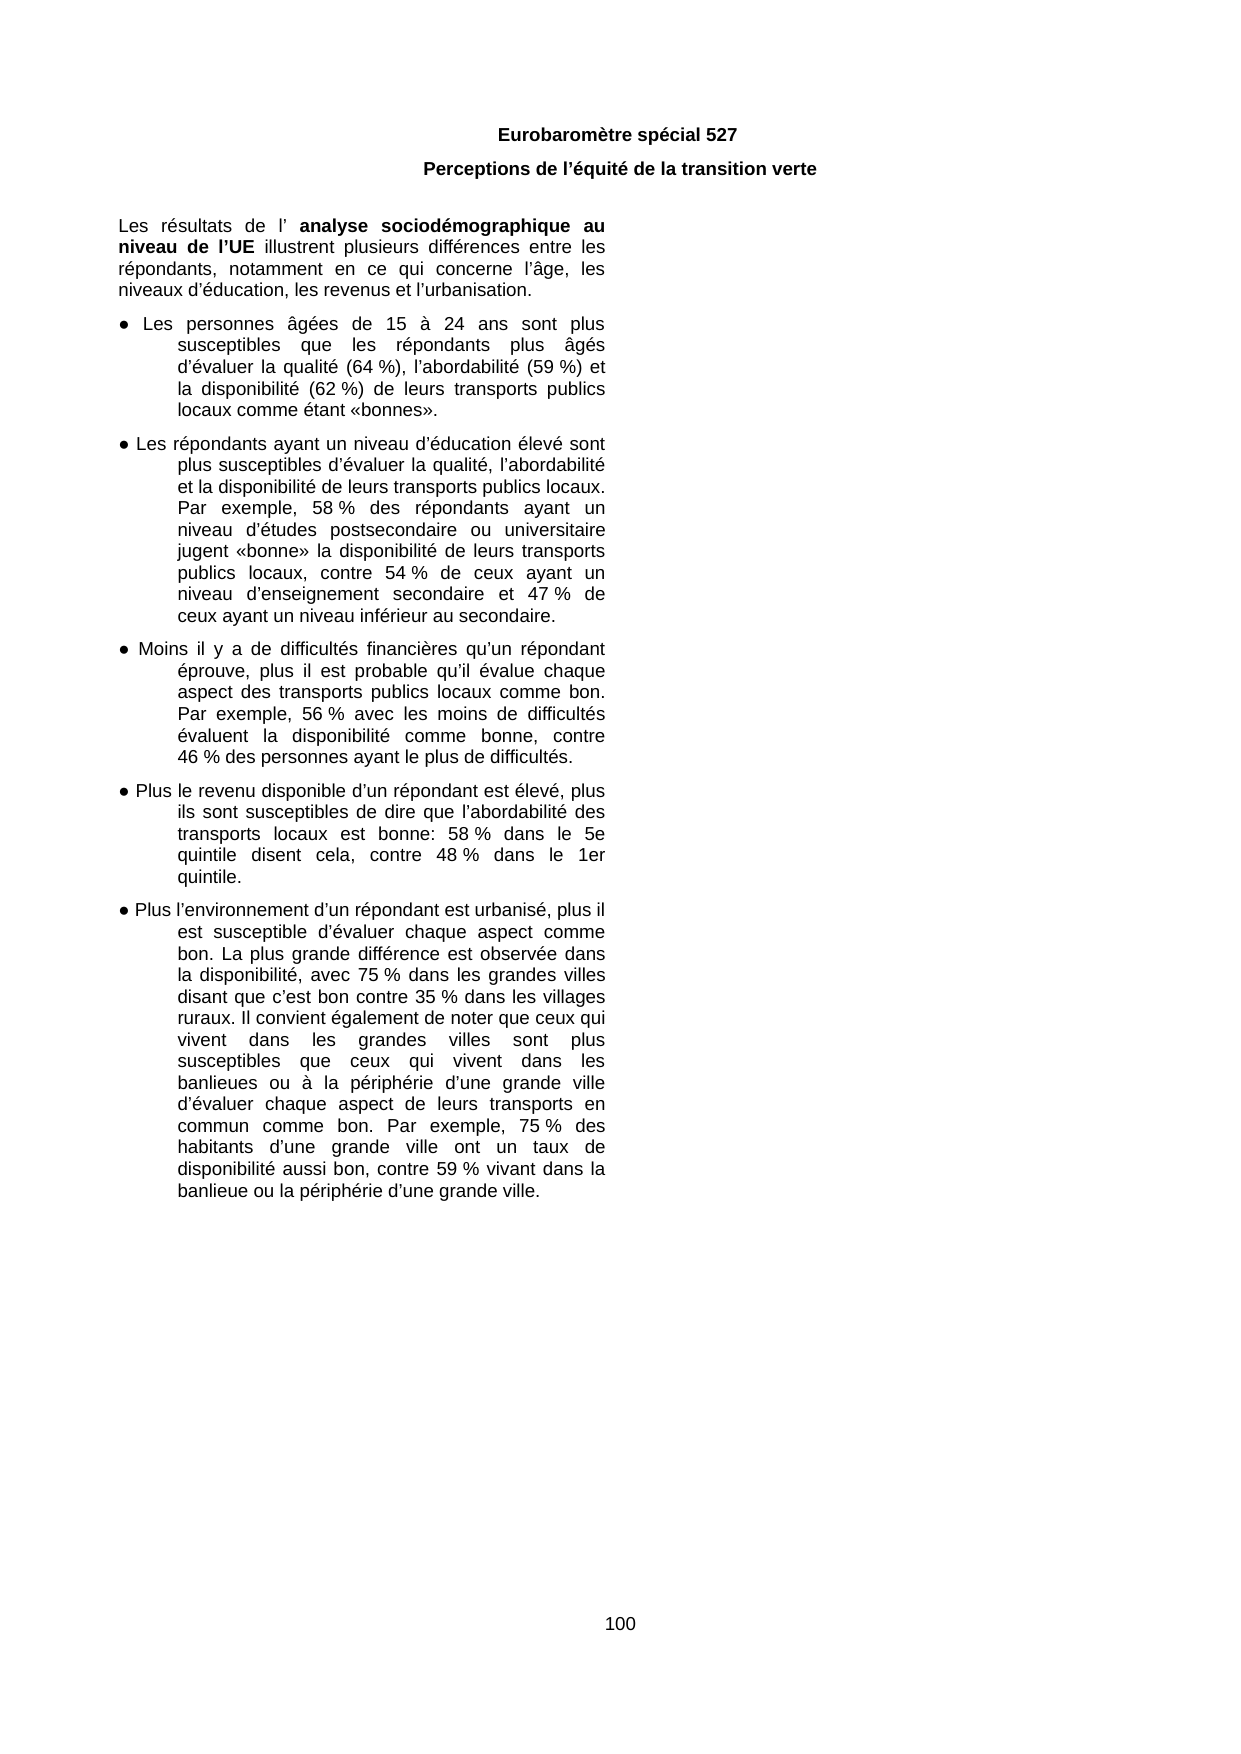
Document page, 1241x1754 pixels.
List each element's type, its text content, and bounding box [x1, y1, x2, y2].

text ● Plus l’environnement d’un répondant est urbanisé, plus il est susceptible d’évaluer chaque aspect comme bon. La plus grande différence est observée dans la disponibilité, avec 75 % dans les grandes villes disant que c’est bon contre 35 % dans les villages ruraux. Il convient également de noter que ceux qui vivent dans les grandes villes sont plus susceptibles que ceux qui vivent dans les banlieues ou à la périphérie d’une grande ville d’évaluer chaque aspect de leurs transports en commun comme bon. Par exemple, 75 % des habitants d’une grande ville ont un taux de disponibilité aussi bon, contre 59 % vivant dans la banlieue ou la périphérie d’une grande ville. [118, 899, 605, 1201]
text Les résultats de l’ analyse sociodémographique au niveau de l’UE illustrent plusieurs différences entre les répondants, notamment en ce qui concerne l’âge, les niveaux d’éducation, les revenus et l’urbanisation. [118, 214, 605, 301]
text ● Moins il y a de difficultés financières qu’un répondant éprouve, plus il est probable qu’il évalue chaque aspect des transports publics locaux comme bon. Par exemple, 56 % avec les moins de difficultés évaluent la disponibilité comme bonne, contre 46 % des personnes ayant le plus de difficultés. [118, 638, 605, 768]
text ● Plus le revenu disponible d’un répondant est élevé, plus ils sont susceptibles de dire que l’abordabilité des transports locaux est bonne: 58 % dans le 5e quintile disent cela, contre 48 % dans le 1er quintile. [118, 779, 605, 887]
text ● Les personnes âgées de 15 à 24 ans sont plus susceptibles que les répondants plus âgés d’évaluer la qualité (64 %), l’abordabilité (59 %) et la disponibilité (62 %) de leurs transports publics locaux comme étant «bonnes». [118, 313, 605, 420]
text ● Les répondants ayant un niveau d’éducation élevé sont plus susceptibles d’évaluer la qualité, l’abordabilité et la disponibilité de leurs transports publics locaux. Par exemple, 58 % des répondants ayant un niveau d’études postsecondaire ou universitaire jugent «bonne» la disponibilité de leurs transports publics locaux, contre 54 % de ceux ayant un niveau d’enseignement secondaire et 47 % de ceux ayant un niveau inférieur au secondaire. [118, 432, 605, 626]
